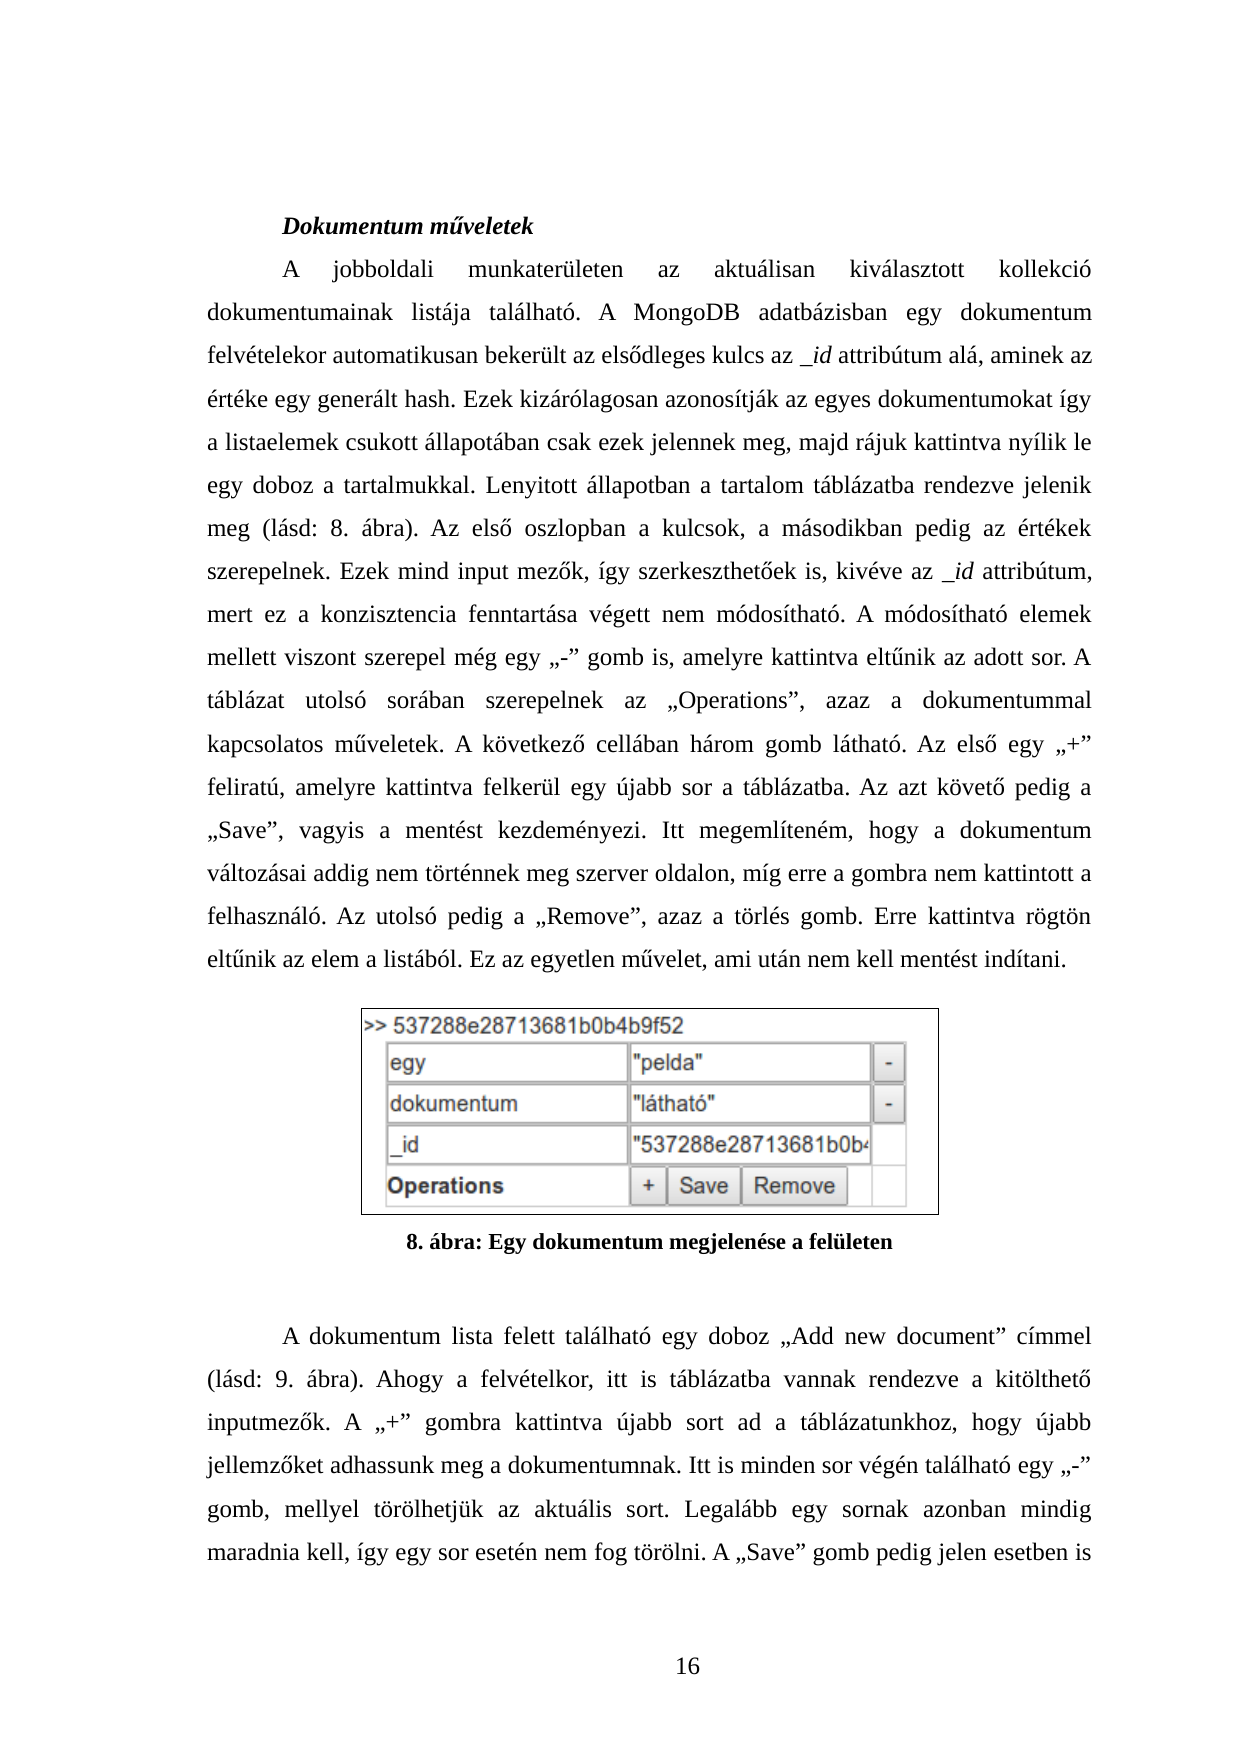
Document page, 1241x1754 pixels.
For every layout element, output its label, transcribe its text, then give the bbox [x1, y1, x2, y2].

text A jobboldali munkaterületen az aktuálisan kiválasztott kollekció dokumentumainak listája található. A MongoDB adatbázisban egy dokumentum felvételekor automatikusan bekerült az elsődleges kulcs az _id attribútum alá, aminek az értéke egy generált hash. Ezek kizárólagosan azonosítják az egyes dokumentumokat így a listaelemek csukott állapotában csak ezek jelennek meg, majd rájuk kattintva nyílik le egy doboz a tartalmukkal. Lenyitott állapotban a tartalom táblázatba rendezve jelenik meg (lásd: 8. ábra). Az első oszlopban a kulcsok, a másodikban pedig az értékek szerepelnek. Ezek mind input mezők, így szerkeszthetőek is, kivéve az _id attribútum, mert ez a konzisztencia fenntartása végett nem módosítható. A módosítható elemek mellett viszont szerepel még egy „-” gomb is, amelyre kattintva eltűnik az adott sor. A táblázat utolsó sorában szerepelnek az „Operations”, azaz a dokumentummal kapcsolatos műveletek. A következő cellában három gomb látható. Az első egy „+” feliratú, amelyre kattintva felkerül egy újabb sor a táblázatba. Az azt követő pedig a „Save”, vagyis a mentést kezdeményezi. Itt megemlíteném, hogy a dokumentum változásai addig nem történnek meg szerver oldalon, míg erre a gombra nem kattintott a felhasználó. Az utolsó pedig a „Remove”, azaz a törlés gomb. Erre kattintva rögtön eltűnik az elem a listából. Ez az egyetlen művelet, ami után nem kell mentést indítani. [207, 254, 1092, 973]
picture [364, 1011, 935, 1212]
subtitle Dokumentum műveletek [244, 211, 1092, 240]
text 8. ábra: Egy dokumentum megjelenése a felületen [207, 1212, 1092, 1254]
text A dokumentum lista felett található egy doboz „Add new document” címmel (lásd: 9. ábra). Ahogy a felvételkor, itt is táblázatba vannak rendezve a kitölthető inputmezők. A „+” gombra kattintva újabb sort ad a táblázatunkhoz, hogy újabb jellemzőket adhassunk meg a dokumentumnak. Itt is minden sor végén található egy „-” gomb, mellyel törölhetjük az aktuális sort. Legalább egy sornak azonban mindig maradnia kell, így egy sor esetén nem fog törölni. A „Save” gomb pedig jelen esetben is [207, 1321, 1092, 1566]
